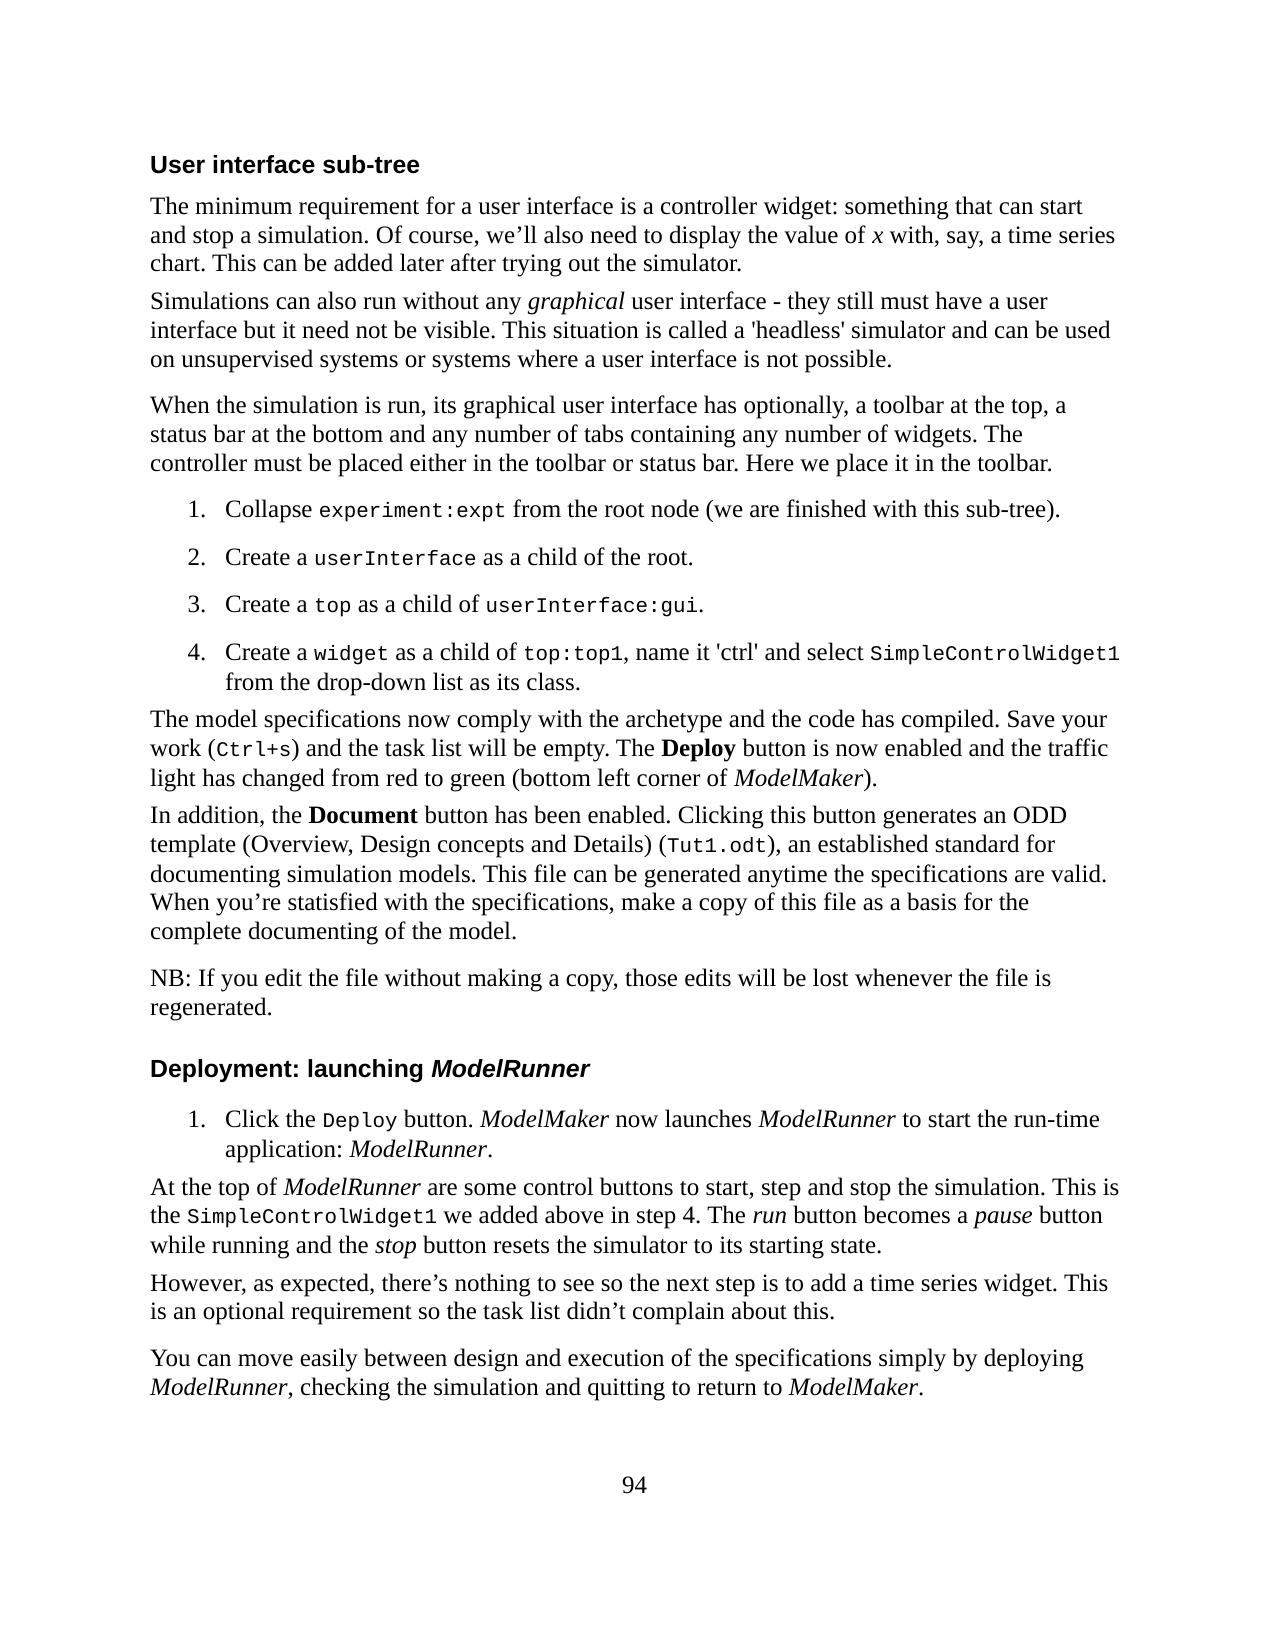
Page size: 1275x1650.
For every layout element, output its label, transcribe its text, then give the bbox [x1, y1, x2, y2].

list Click the Deploy button. ModelMaker now launches ModelRunner to start the run-time application: ModelRunner. [187, 1104, 1125, 1163]
text However, as expected, there’s nothing to see so the next step is to add a time series widget. This is an optional requirement so the task list didn’t complain about this. [150, 1268, 1125, 1325]
list Create a widget as a child of top:top1, name it 'ctrl' and select SimpleControlWidget1 from the drop-down list as its class. [187, 637, 1125, 695]
list Create a userInterface as a child of the root. [187, 542, 1125, 572]
text At the top of ModelRunner are some control buttons to start, step and stop the simulation. This is the SimpleControlWidget1 we added above in step 4. The run button becomes a pause button while running and the stop button resets the simulator to its starting state. [150, 1172, 1125, 1259]
list Collapse experiment:expt from the root node (we are finished with this sub-tree). [187, 494, 1125, 524]
subtitle User interface sub-tree [150, 150, 1125, 178]
text The model specifications now comply with the archetype and the code has compiled. Save your work (Ctrl+s) and the task list will be empty. The Deploy button is now enabled and the traffic light has changed from red to green (bottom left corner of ModelMaker). [150, 704, 1125, 791]
text You can move easily between design and execution of the specifications simply by deploying ModelRunner, checking the simulation and quitting to return to ModelMaker. [150, 1343, 1125, 1401]
text NB: If you edit the file without making a copy, those edits will be lost whenever the file is regenerated. [150, 963, 1125, 1020]
list Create a top as a child of userInterface:gui. [187, 589, 1125, 619]
text In addition, the Document button has been enabled. Clicking this button generates an ODD template (Overview, Design concepts and Details) (Tut1.odt), an established standard for documenting simulation models. This file can be generated anytime the specifications are valid. When you’re statisfied with the specifications, make a copy of this file as a basis for the complete documenting of the model. [150, 800, 1125, 945]
subtitle Deployment: launching ModelRunner [150, 1054, 1125, 1083]
text When the simulation is run, its graphical user interface has optionally, a toolbar at the top, a status bar at the bottom and any number of tabs containing any number of widgets. The controller must be placed either in the toolbar or status bar. Here we place it in the toolbar. [150, 390, 1125, 477]
text Simulations can also run without any graphical user interface - they still must have a user interface but it need not be visible. This situation is called a 'headless' simulator and can be used on unsupervised systems or systems where a user interface is not possible. [150, 286, 1125, 372]
text The minimum requirement for a user interface is a controller widget: something that can start and stop a simulation. Of course, we’ll also need to display the value of x with, say, a time series chart. This can be added later after trying out the simulator. [150, 191, 1125, 277]
